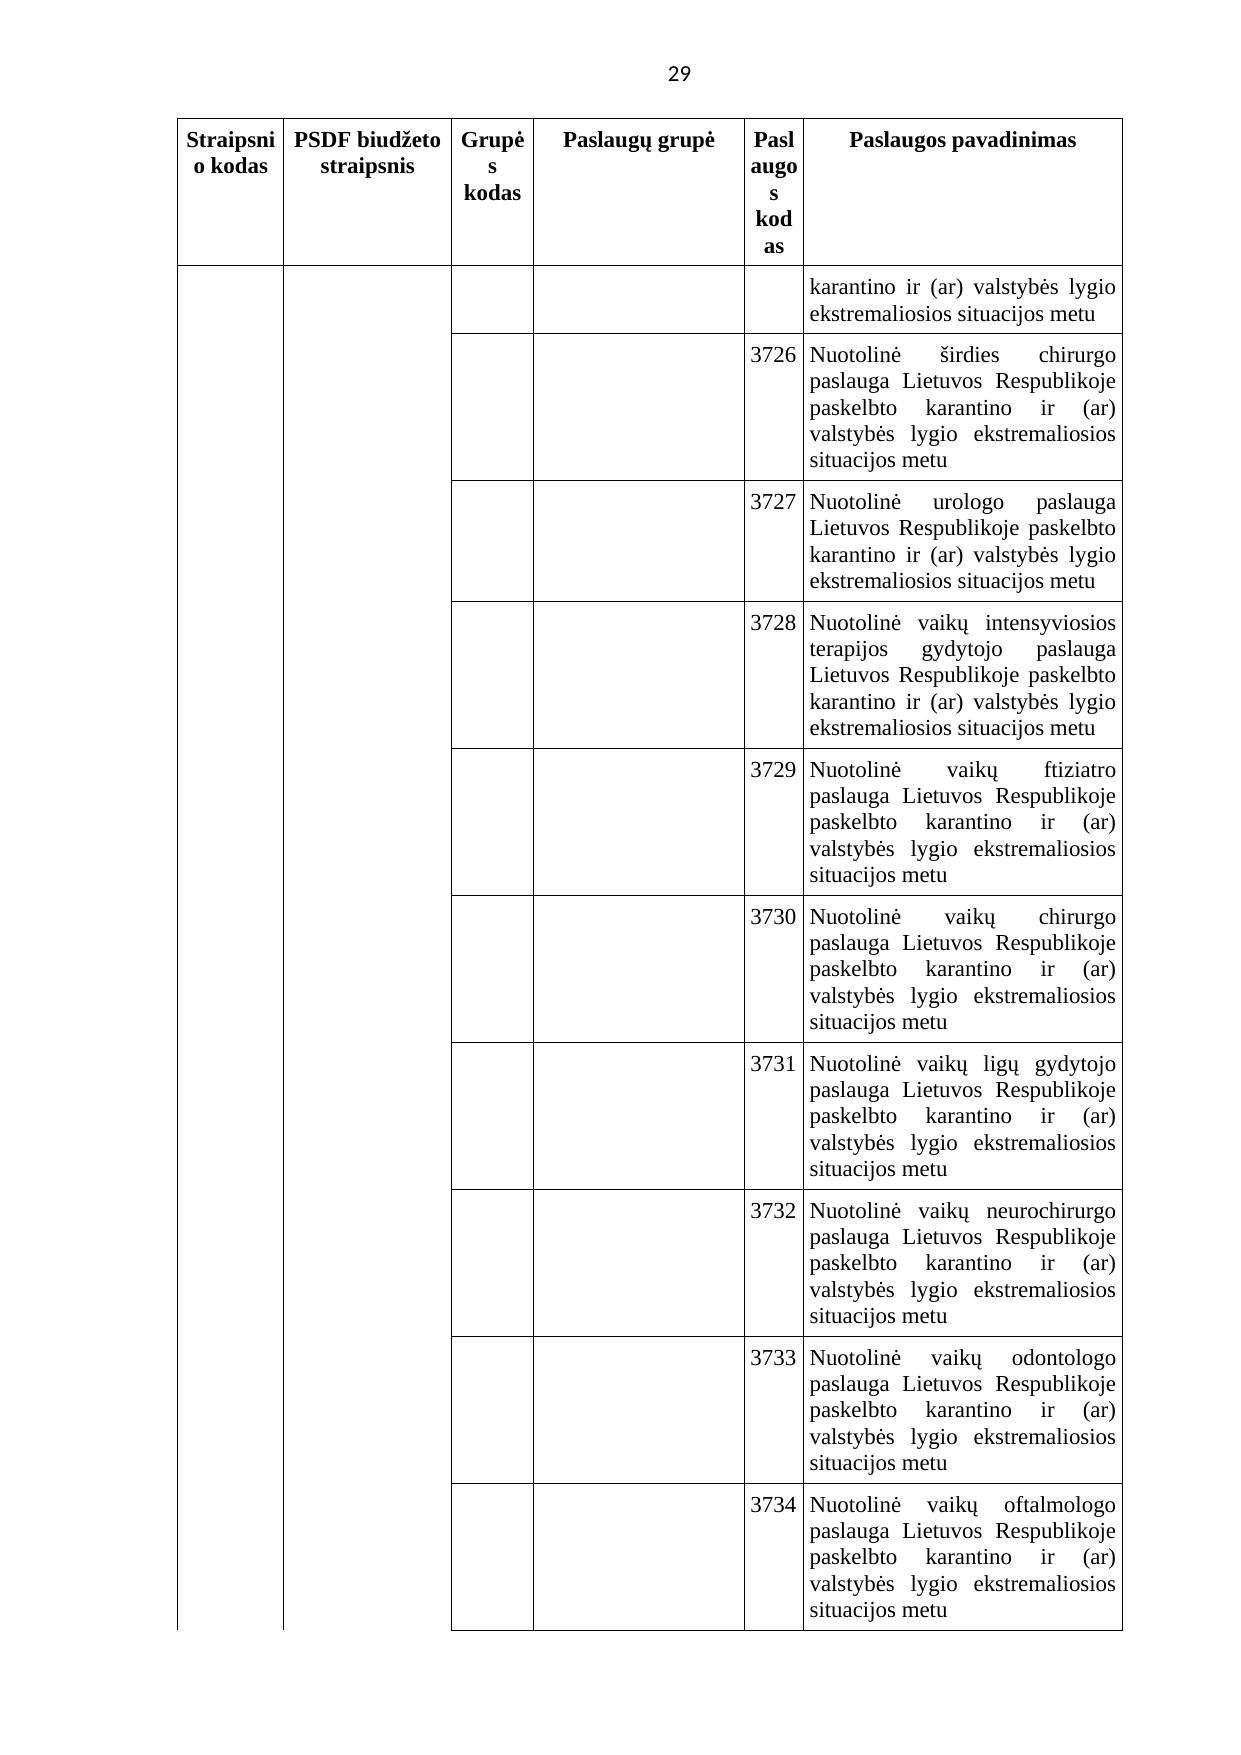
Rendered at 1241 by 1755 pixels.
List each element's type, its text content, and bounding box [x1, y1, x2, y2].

table_cell [178, 1189, 283, 1336]
table_cell Nuotolinė vaikų neurochirurgo paslauga Lietuvos Respublikoje paskelbto karantino ir (ar) valstybės lygio ekstremaliosios situacijos metu [804, 1190, 1122, 1336]
table_cell Nuotolinė vaikų odontologo paslauga Lietuvos Respublikoje paskelbto karantino ir (ar) valstybės lygio ekstremaliosios situacijos metu [804, 1337, 1122, 1482]
table_cell [452, 1484, 533, 1629]
table_cell Nuotolinė vaikų ftiziatro paslauga Lietuvos Respublikoje paskelbto karantino ir (ar) valstybės lygio ekstremaliosios situacijos metu [804, 749, 1122, 894]
table_header Grupės kodas [452, 119, 533, 265]
table_cell [452, 334, 533, 480]
table_cell [178, 480, 283, 601]
table_cell [534, 1484, 744, 1629]
table_cell 3728 [745, 602, 803, 748]
table_cell [178, 333, 283, 480]
table_cell [452, 1043, 533, 1188]
table_cell [178, 1483, 283, 1629]
table_cell Nuotolinė vaikų oftalmologo paslauga Lietuvos Respublikoje paskelbto karantino ir (ar) valstybės lygio ekstremaliosios situacijos metu [804, 1484, 1122, 1629]
table_cell [178, 266, 283, 333]
table_header Straipsnio kodas [178, 119, 283, 265]
table_cell [534, 334, 744, 480]
table_cell 3729 [745, 749, 803, 894]
table_cell [534, 1043, 744, 1188]
table_cell [534, 1190, 744, 1336]
table_cell [745, 266, 803, 333]
table_header PSDF biudžeto straipsnis [284, 119, 451, 265]
table_cell Nuotolinė urologo paslauga Lietuvos Respublikoje paskelbto karantino ir (ar) valstybės lygio ekstremaliosios situacijos metu [804, 481, 1122, 601]
table_cell [284, 895, 451, 1042]
table_cell [534, 481, 744, 601]
table_cell 3730 [745, 896, 803, 1042]
table_cell [284, 1042, 451, 1188]
table_cell 3733 [745, 1337, 803, 1482]
table_cell [534, 602, 744, 748]
table_cell [284, 333, 451, 480]
table_cell [178, 601, 283, 748]
table_header Paslaugų grupė [534, 119, 744, 265]
table_cell Nuotolinė vaikų intensyviosios terapijos gydytojo paslauga Lietuvos Respublikoje paskelbto karantino ir (ar) valstybės lygio ekstremaliosios situacijos metu [804, 602, 1122, 748]
table_cell 3731 [745, 1043, 803, 1188]
table_header Paslaugos pavadinimas [804, 119, 1122, 265]
table_cell [534, 266, 744, 333]
table_cell [178, 1336, 283, 1482]
table_cell [284, 748, 451, 894]
table_cell [534, 1337, 744, 1482]
table_cell [284, 1189, 451, 1336]
table_cell [534, 896, 744, 1042]
table_cell [178, 748, 283, 894]
table_cell 3727 [745, 481, 803, 601]
table_cell [284, 1483, 451, 1629]
table_cell Nuotolinė vaikų chirurgo paslauga Lietuvos Respublikoje paskelbto karantino ir (ar) valstybės lygio ekstremaliosios situacijos metu [804, 896, 1122, 1042]
table_cell 3732 [745, 1190, 803, 1336]
table_cell [452, 266, 533, 333]
table_cell Nuotolinė vaikų ligų gydytojo paslauga Lietuvos Respublikoje paskelbto karantino ir (ar) valstybės lygio ekstremaliosios situacijos metu [804, 1043, 1122, 1188]
table_cell karantino ir (ar) valstybės lygio ekstremaliosios situacijos metu [804, 266, 1122, 333]
table_cell [534, 749, 744, 894]
table_cell 3726 [745, 334, 803, 480]
table_cell [452, 481, 533, 601]
table_cell [452, 896, 533, 1042]
table_cell Nuotolinė širdies chirurgo paslauga Lietuvos Respublikoje paskelbto karantino ir (ar) valstybės lygio ekstremaliosios situacijos metu [804, 334, 1122, 480]
table_cell [178, 895, 283, 1042]
table_cell [452, 602, 533, 748]
table_cell [178, 1042, 283, 1188]
table_cell [452, 749, 533, 894]
table_cell [452, 1337, 533, 1482]
table_header Paslaugos kodas [745, 119, 803, 265]
table_cell [284, 601, 451, 748]
table_cell 3734 [745, 1484, 803, 1629]
table_cell [452, 1190, 533, 1336]
table_cell [284, 266, 451, 333]
table_cell [284, 1336, 451, 1482]
table_cell [284, 480, 451, 601]
